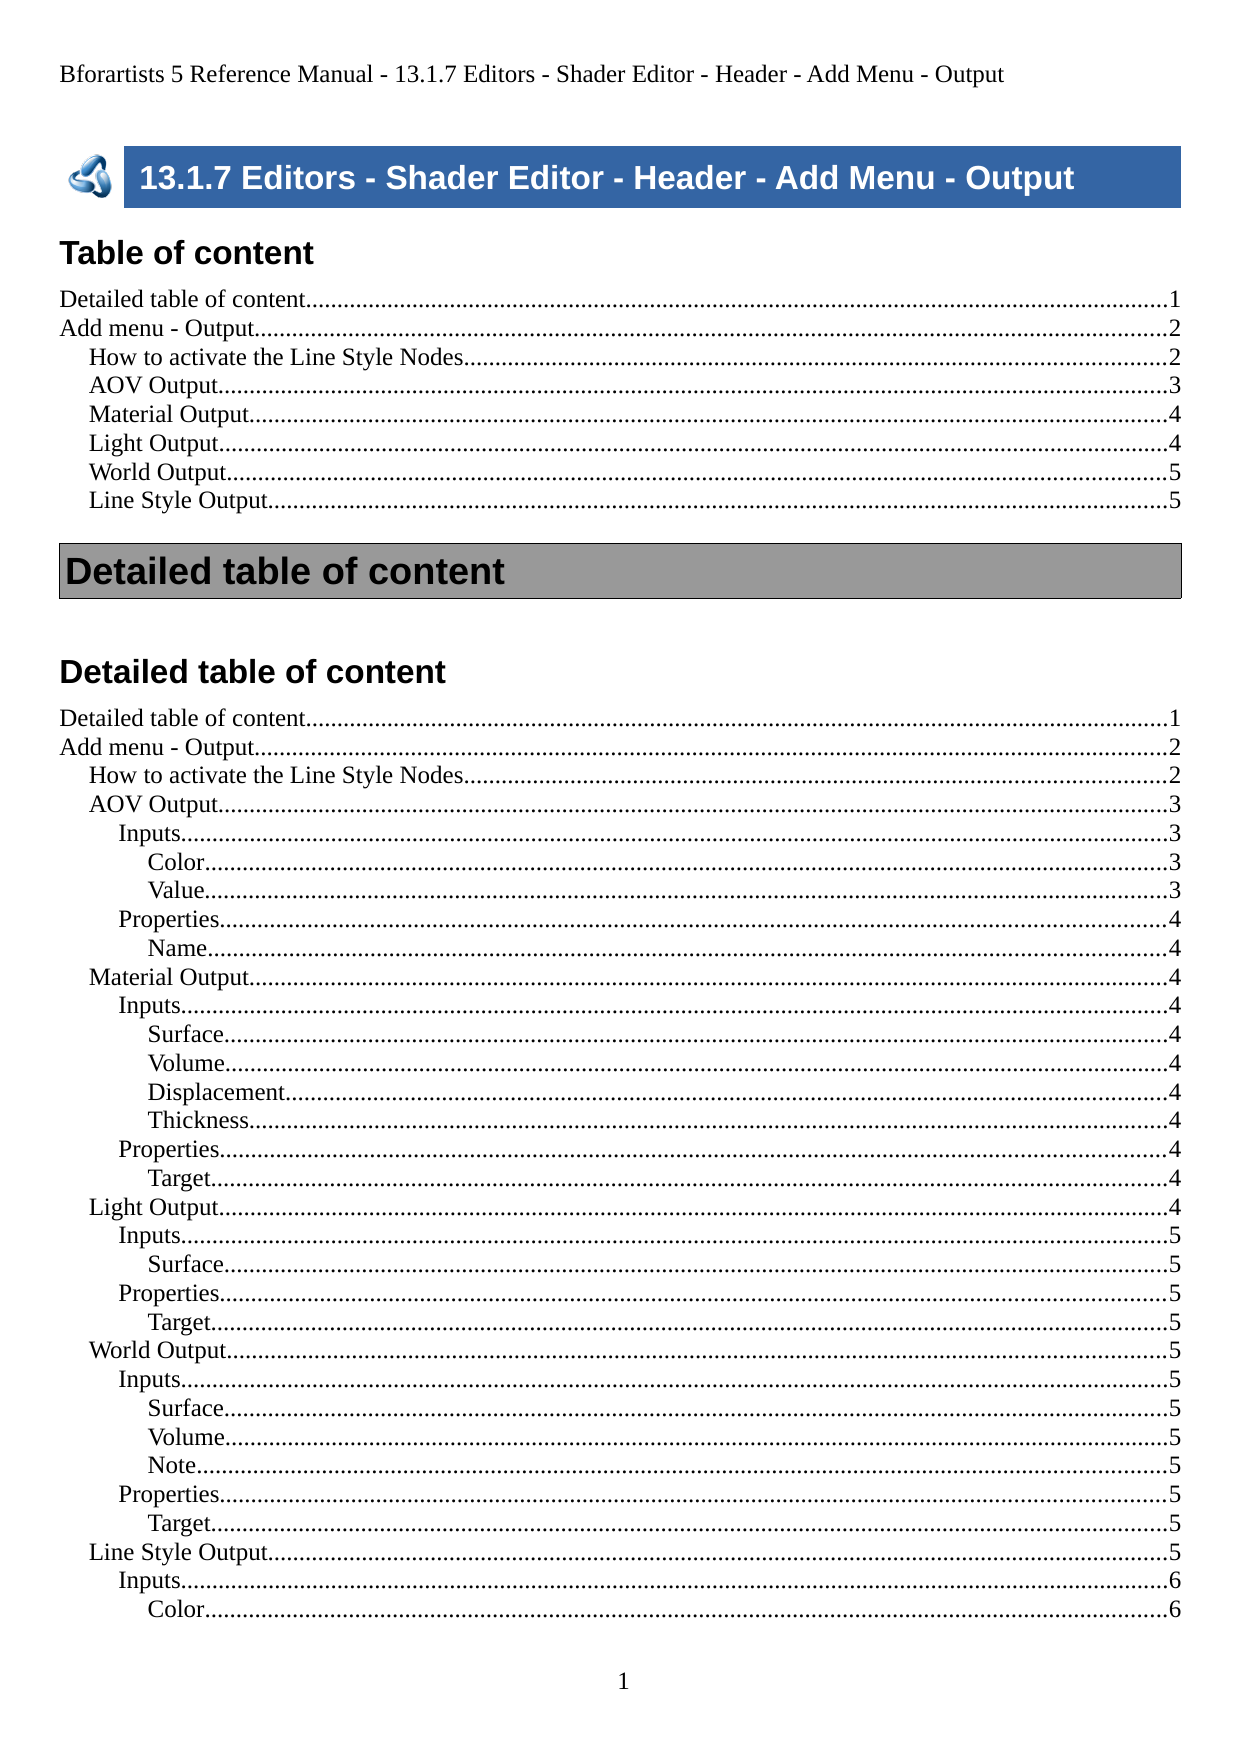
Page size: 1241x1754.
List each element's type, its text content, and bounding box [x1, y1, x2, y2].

text Thickness 4 [147, 1105, 1181, 1134]
text Note 5 [147, 1450, 1181, 1479]
text World Output 5 [88, 1335, 1181, 1364]
table_header Detailed table of content [60, 544, 1181, 598]
text Line Style Output 5 [88, 1537, 1181, 1565]
text Detailed table of content 1 [59, 703, 1181, 732]
subtitle Table of content [59, 233, 1181, 272]
text World Output 5 [88, 457, 1181, 485]
text Surface 5 [147, 1249, 1181, 1278]
text Material Output 4 [88, 962, 1181, 990]
text Color 3 [147, 847, 1181, 875]
text AOV Output 3 [88, 789, 1181, 818]
text Volume 5 [147, 1422, 1181, 1450]
table_header 13.1.7 Editors - Shader Editor - Header - Add Menu - Output [124, 146, 1181, 208]
text Properties 4 [118, 904, 1181, 933]
text Inputs 5 [118, 1220, 1181, 1249]
text Detailed table of content 1 [59, 284, 1181, 313]
text How to activate the Line Style Nodes 2 [88, 760, 1181, 789]
text How to activate the Line Style Nodes 2 [88, 342, 1181, 370]
text Color 6 [147, 1594, 1181, 1623]
text Value 3 [147, 875, 1181, 904]
text Surface 4 [147, 1019, 1181, 1048]
text Properties 4 [118, 1134, 1181, 1163]
text Light Output 4 [88, 428, 1181, 457]
text Name 4 [147, 933, 1181, 962]
text Inputs 3 [118, 818, 1181, 847]
text Add menu - Output 2 [59, 732, 1181, 760]
text Properties 5 [118, 1479, 1181, 1508]
text AOV Output 3 [88, 370, 1181, 399]
text Light Output 4 [88, 1192, 1181, 1220]
text Target 5 [147, 1508, 1181, 1537]
text Target 5 [147, 1307, 1181, 1335]
text Line Style Output 5 [88, 485, 1181, 514]
text Add menu - Output 2 [59, 313, 1181, 342]
text Inputs 4 [118, 990, 1181, 1019]
text Material Output 4 [88, 399, 1181, 428]
subtitle Detailed table of content [59, 652, 1181, 690]
picture [65, 152, 114, 201]
text Displacement 4 [147, 1077, 1181, 1105]
text Volume 4 [147, 1048, 1181, 1077]
text Inputs 5 [118, 1364, 1181, 1393]
table_header [59, 146, 124, 208]
text Target 4 [147, 1163, 1181, 1192]
text Properties 5 [118, 1278, 1181, 1307]
text Inputs 6 [118, 1565, 1181, 1594]
text Surface 5 [147, 1393, 1181, 1422]
